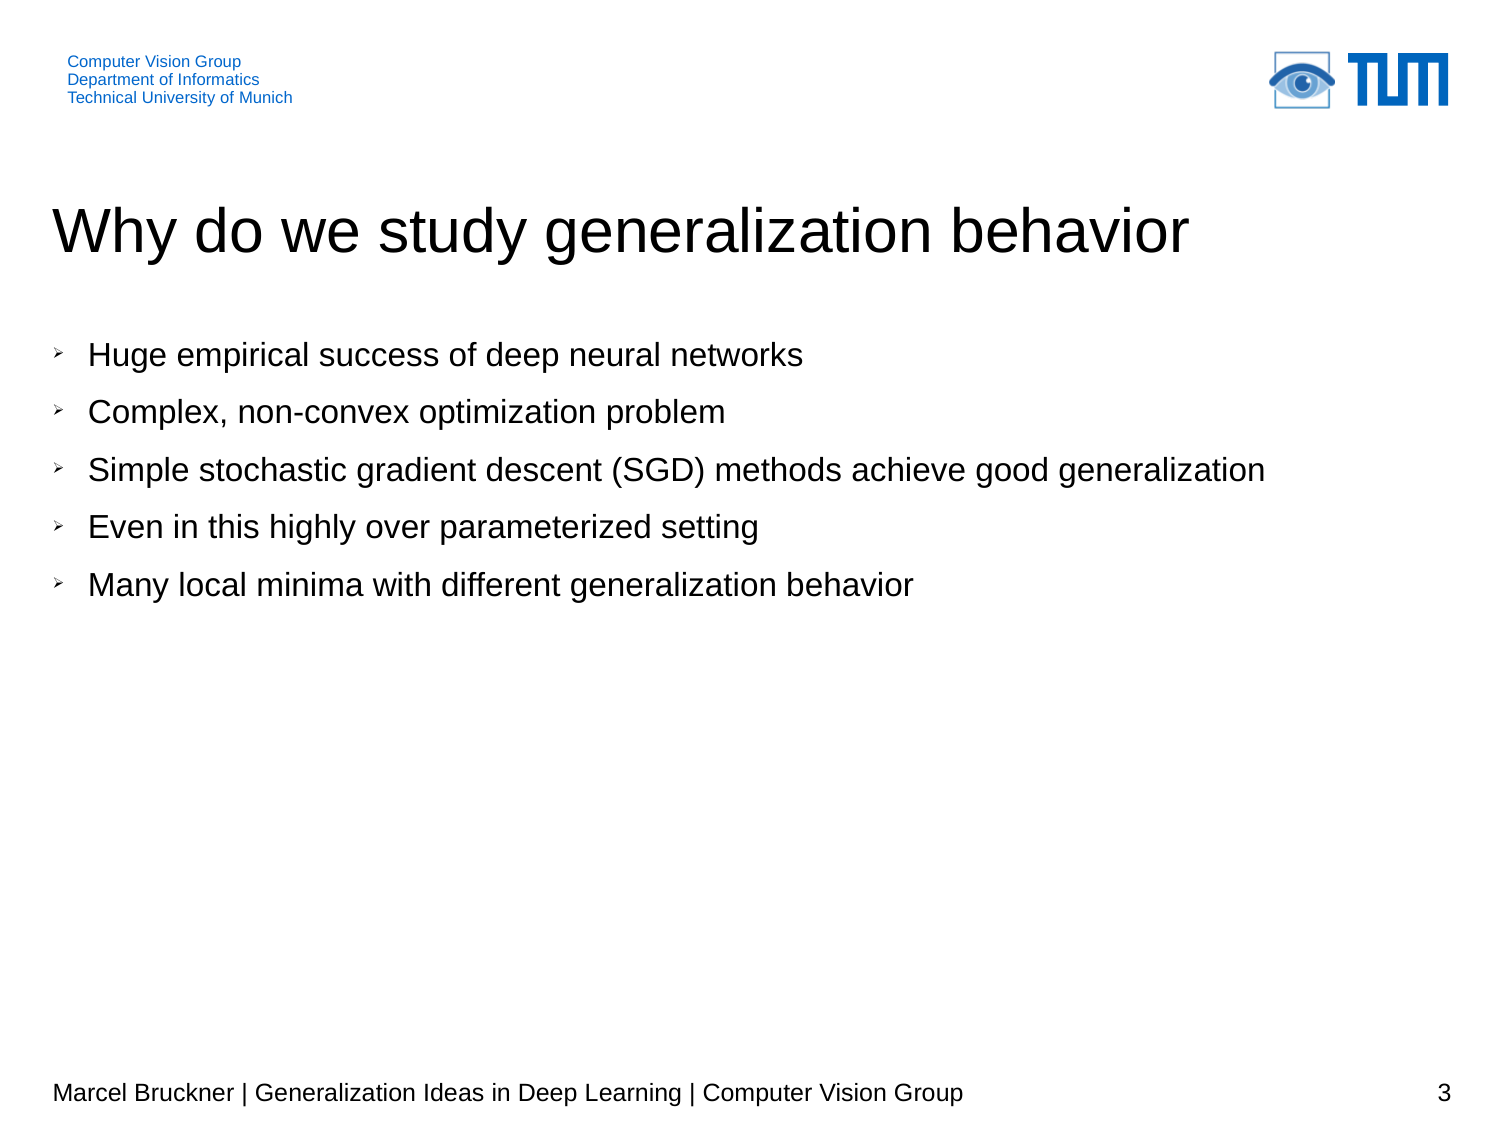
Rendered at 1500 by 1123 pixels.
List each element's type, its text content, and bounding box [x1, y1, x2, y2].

title Why do we study generalization behavior [52, 195, 1453, 266]
picture [1269, 47, 1335, 113]
list Huge empirical success of deep neural networks Complex, non-convex optimization problem Simple stochastic gradient descent (SGD) methods achieve good generalization Even in this highly over parameterized setting Many local minima with different generalization behavior [52, 330, 1453, 604]
